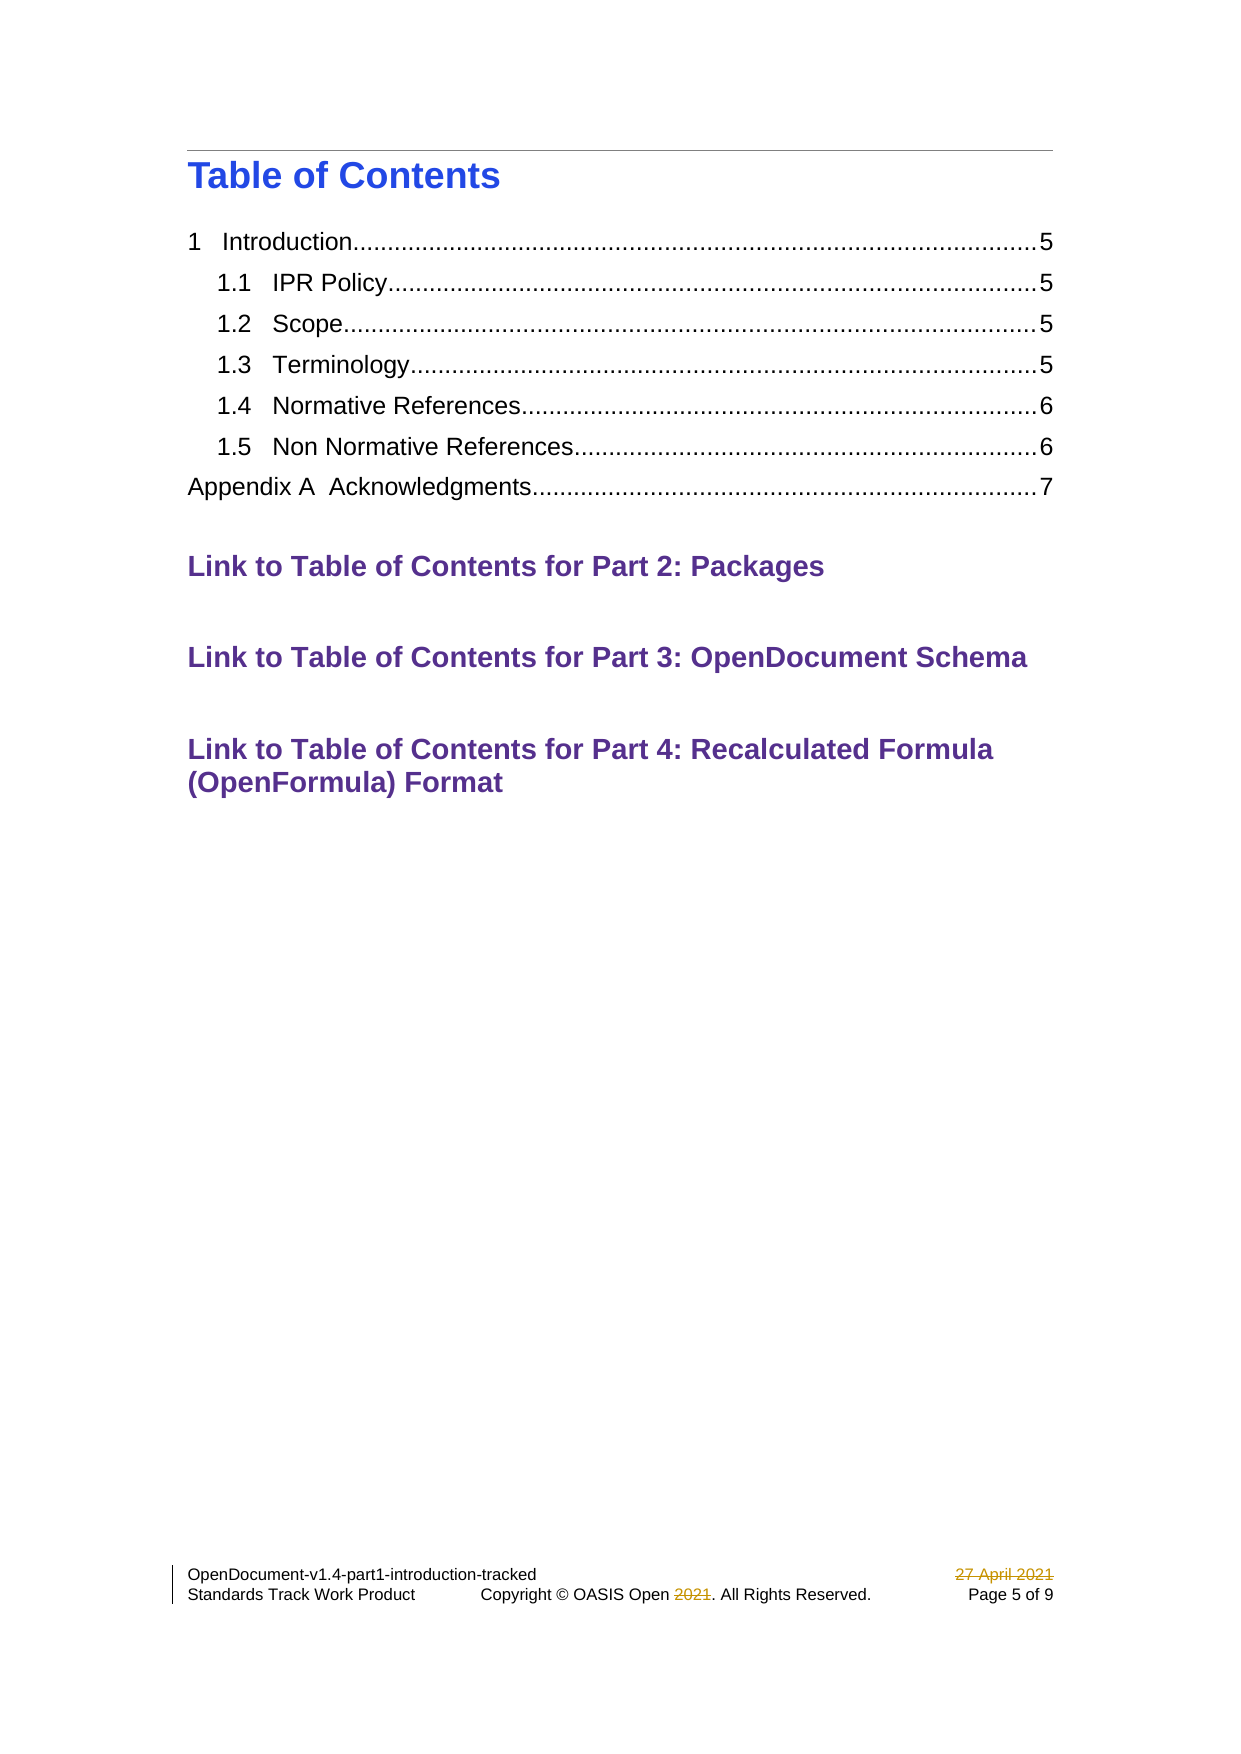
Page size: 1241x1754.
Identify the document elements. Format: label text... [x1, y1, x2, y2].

text Table of Contents [187, 151, 1053, 196]
text Link to Table of Contents for Part 2: Packages [187, 549, 1053, 583]
text 1.5 Non Normative References 6 [217, 431, 1053, 460]
text 1.4 Normative References 6 [217, 391, 1053, 419]
text 1.3 Terminology 5 [217, 350, 1053, 378]
text 1.1 IPR Policy 5 [217, 268, 1053, 297]
text 1.2 Scope 5 [217, 309, 1053, 338]
text 1 Introduction 5 [187, 227, 1053, 256]
text Link to Table of Contents for Part 4: Recalculated Formula (OpenFormula) Format [187, 732, 1053, 799]
text Link to Table of Contents for Part 3: OpenDocument Schema [187, 640, 1053, 674]
text Appendix A Acknowledgments 7 [187, 472, 1053, 501]
